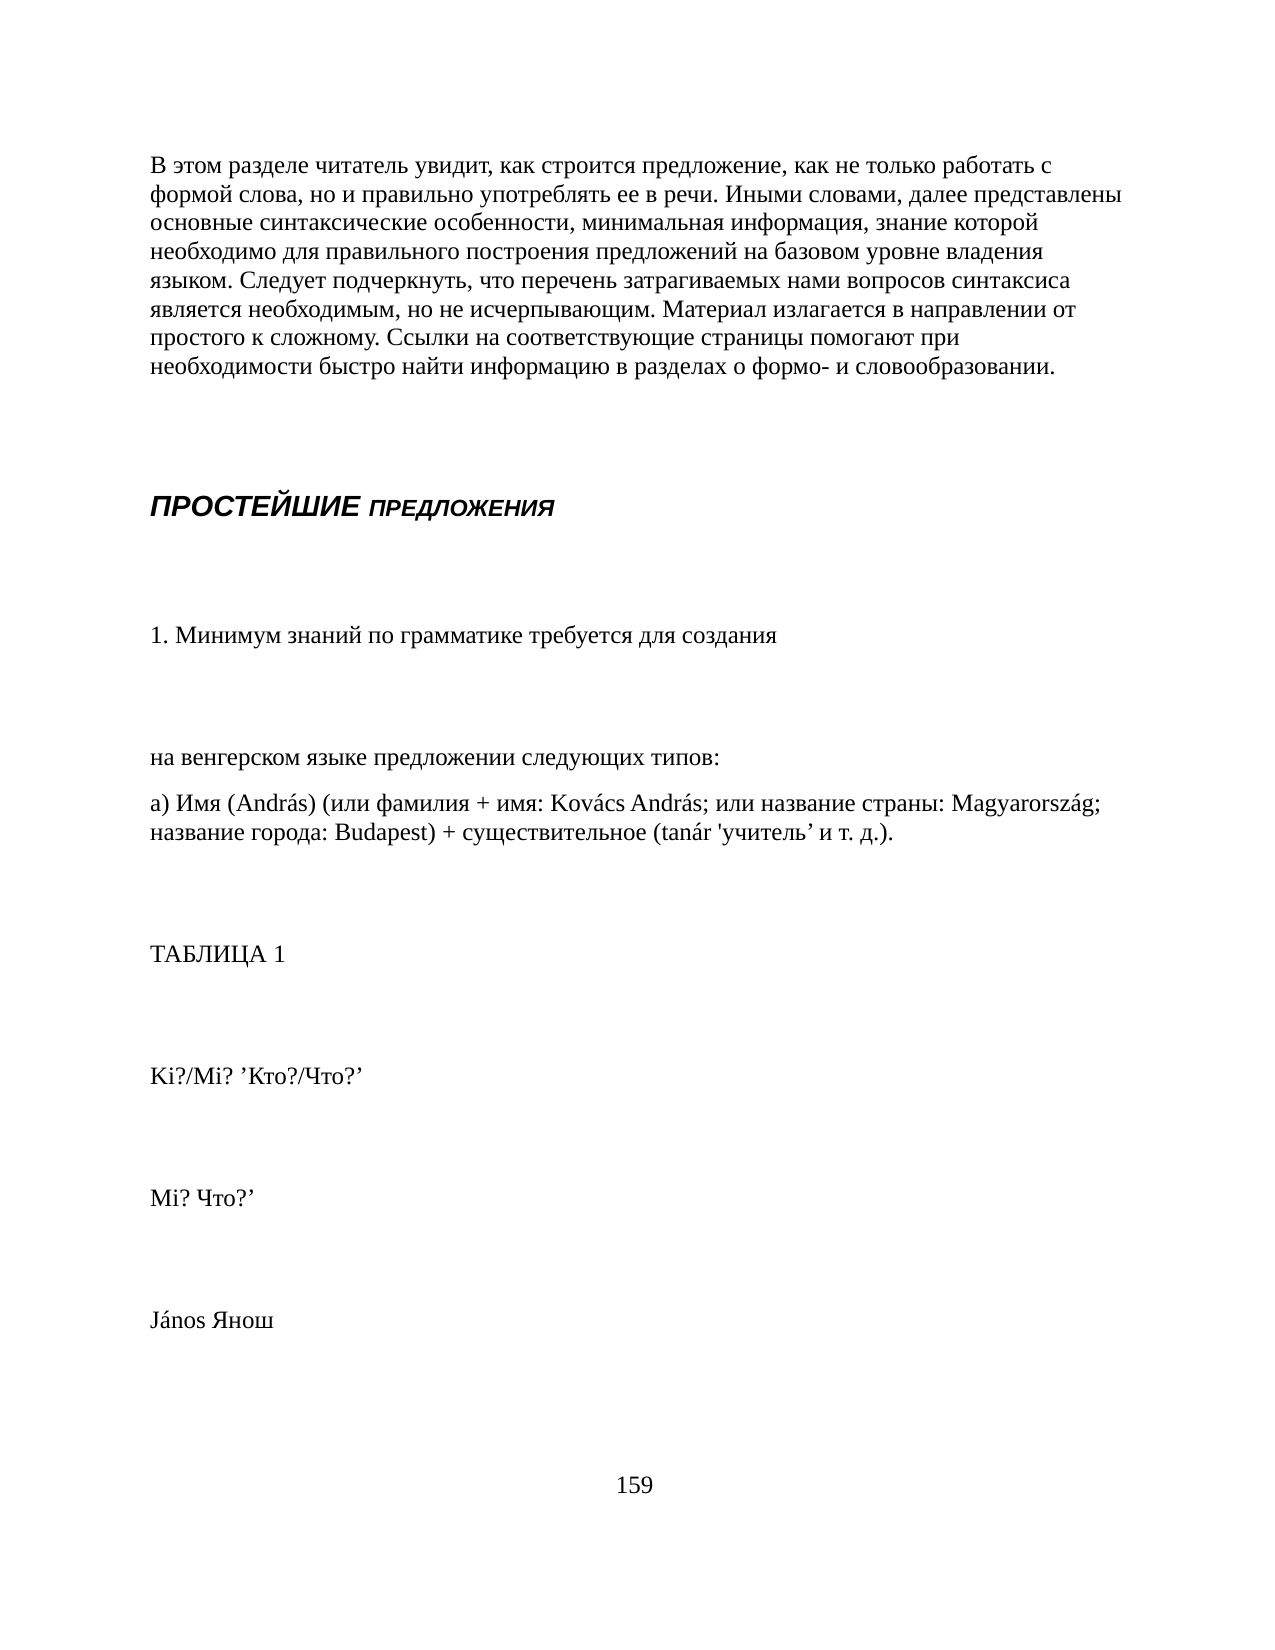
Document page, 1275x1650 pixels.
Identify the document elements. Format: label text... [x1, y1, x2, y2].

text Ki?/Mi? ’Кто?/Что?’ [150, 1061, 1125, 1090]
text ТАБЛИЦА 1 [150, 939, 1125, 968]
text на венгерском языке предложении следующих типов: [150, 742, 1125, 771]
text В этом разделе читатель увидит, как строится предложение, как не только работать с формой слова, но и правильно употреблять ее в речи. Иными словами, далее представлены основные синтаксические особенности, минимальная информация, знание которой необходимо для правильного построения предложений на базовом уровне владения языком. Следует подчеркнуть, что перечень затрагиваемых нами вопросов синтаксиса является необходимым, но не исчерпывающим. Материал излагается в направлении от простого к сложному. Ссылки на соответствующие страницы помогают при необходимости быстро найти информацию в разделах о формо- и словообразовании. [150, 150, 1125, 380]
subtitle ПРОСТЕЙШИЕ предложения [150, 489, 1125, 523]
text 1. Минимум знаний по грамматике требуется для создания [150, 620, 1125, 648]
text János Янош [150, 1306, 1125, 1334]
text Mi? Что?’ [150, 1183, 1125, 1212]
text а) Имя (András) (или фамилия + имя: Kovács András; или название страны: Magyarország; название города: Budapest) + существительное (tanár 'учитель’ и т. д.). [150, 788, 1125, 846]
